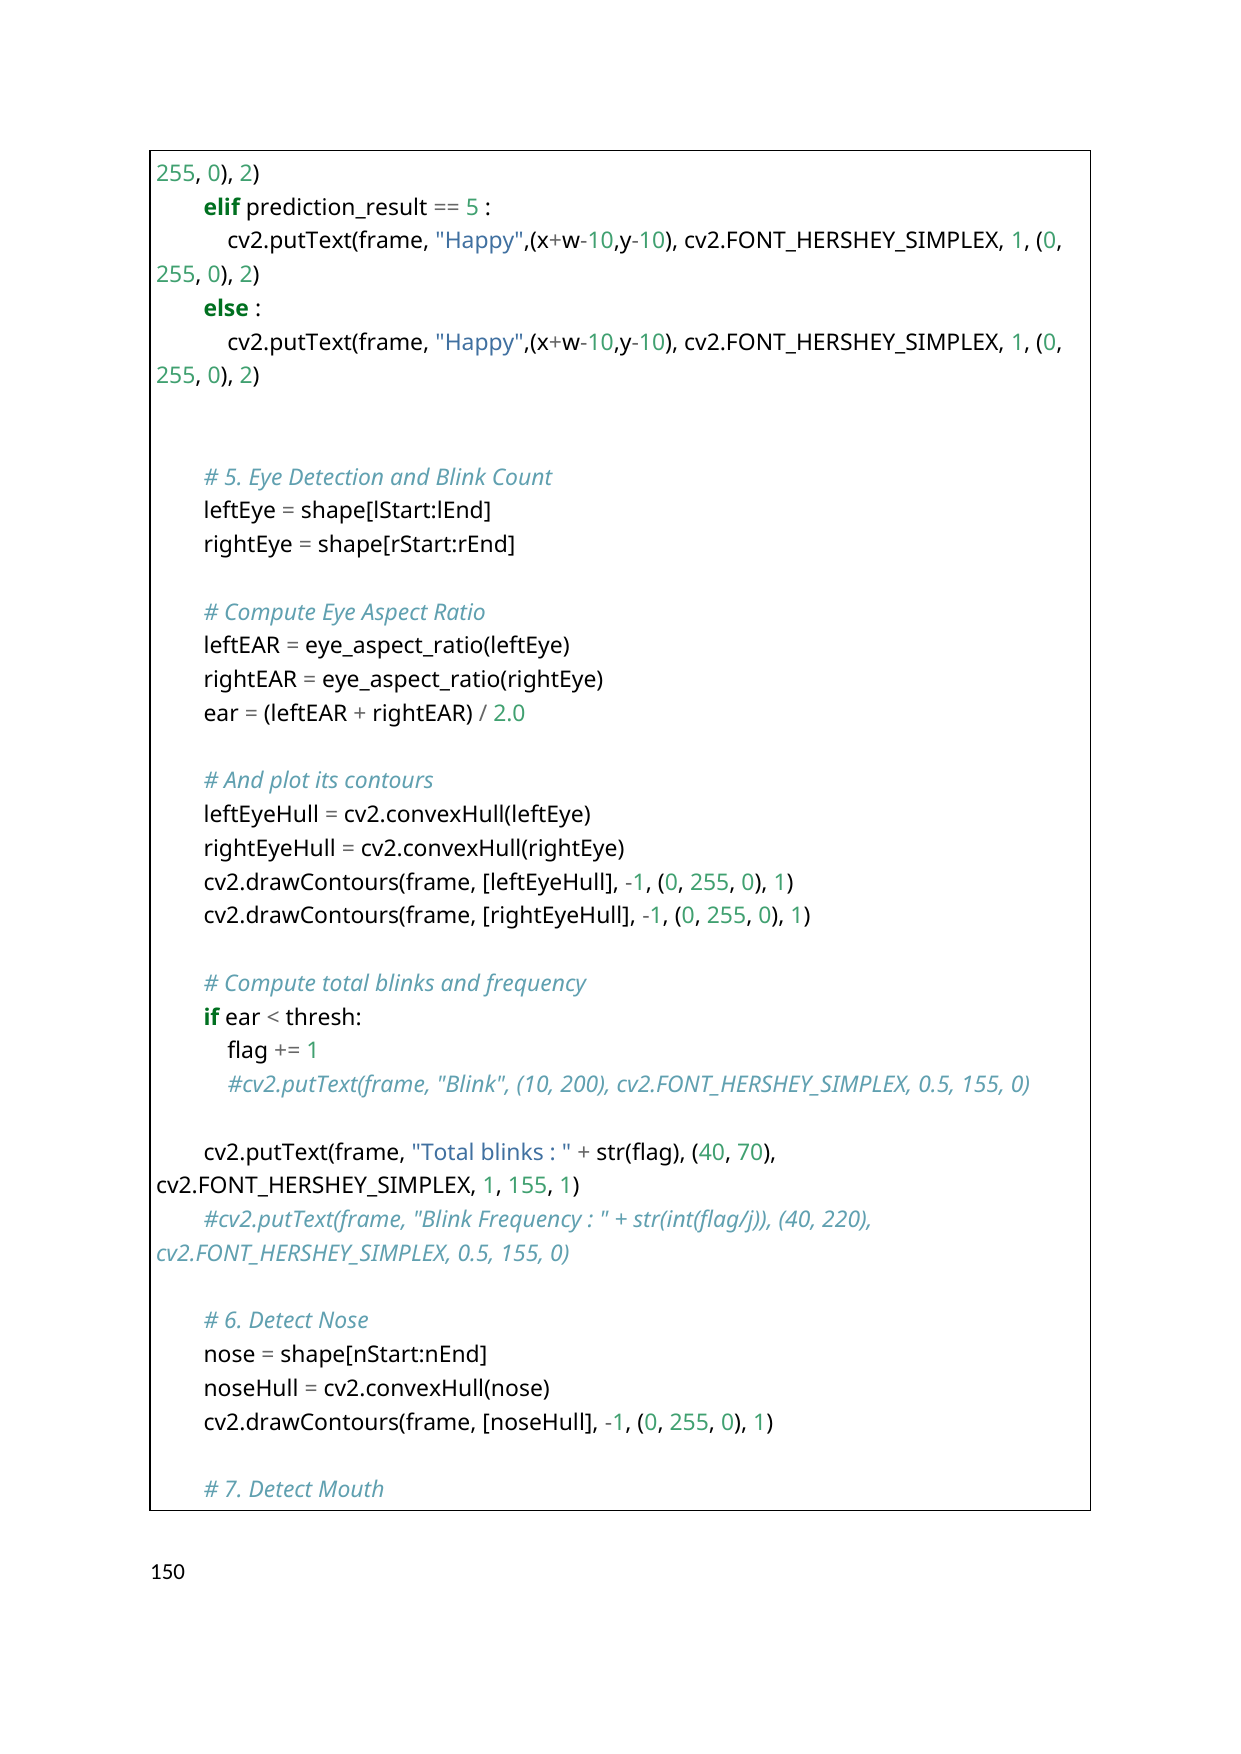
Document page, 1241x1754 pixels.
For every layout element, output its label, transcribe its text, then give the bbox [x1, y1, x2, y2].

table_header 255, 0), 2) elif prediction_result == 5 : cv2.putText(frame, "Happy",(x+w-10,y-10), cv2.FONT_HERSHEY_SIMPLEX, 1, (0, 255, 0), 2) else : cv2.putText(frame, "Happy",(x+w-10,y-10), cv2.FONT_HERSHEY_SIMPLEX, 1, (0, 255, 0), 2) # 5. Eye Detection and Blink Count leftEye = shape[lStart:lEnd] rightEye = shape[rStart:rEnd] # Compute Eye Aspect Ratio leftEAR = eye_aspect_ratio(leftEye) rightEAR = eye_aspect_ratio(rightEye) ear = (leftEAR + rightEAR) / 2.0 # And plot its contours leftEyeHull = cv2.convexHull(leftEye) rightEyeHull = cv2.convexHull(rightEye) cv2.drawContours(frame, [leftEyeHull], -1, (0, 255, 0), 1) cv2.drawContours(frame, [rightEyeHull], -1, (0, 255, 0), 1) # Compute total blinks and frequency if ear < thresh: flag += 1 #cv2.putText(frame, "Blink", (10, 200), cv2.FONT_HERSHEY_SIMPLEX, 0.5, 155, 0) cv2.putText(frame, "Total blinks : " + str(flag), (40, 70), cv2.FONT_HERSHEY_SIMPLEX, 1, 155, 1) #cv2.putText(frame, "Blink Frequency : " + str(int(flag/j)), (40, 220), cv2.FONT_HERSHEY_SIMPLEX, 0.5, 155, 0) # 6. Detect Nose nose = shape[nStart:nEnd] noseHull = cv2.convexHull(nose) cv2.drawContours(frame, [noseHull], -1, (0, 255, 0), 1) # 7. Detect Mouth [151, 151, 1090, 1510]
